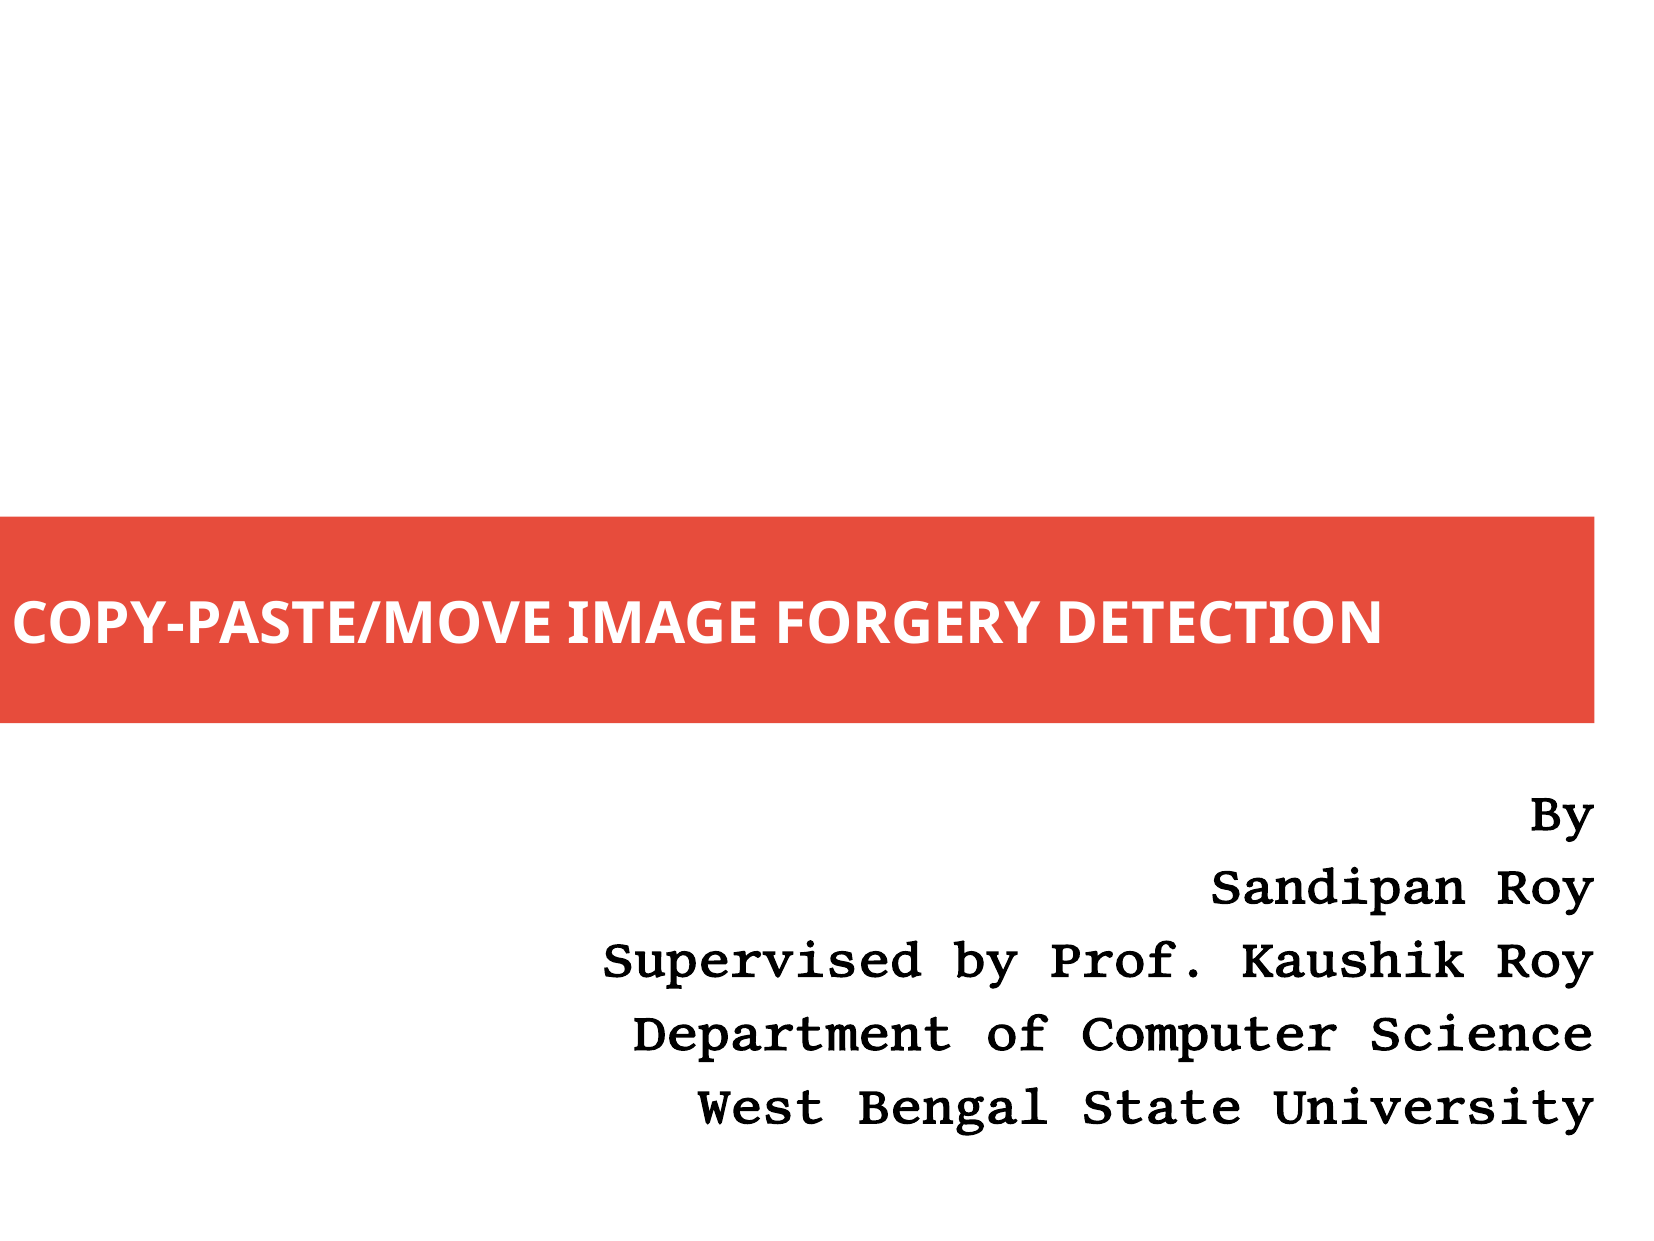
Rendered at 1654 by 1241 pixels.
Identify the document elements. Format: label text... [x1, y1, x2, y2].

text_box By Sandipan Roy Supervised by Prof. Kaushik Roy Department of Computer Science West Bengal State University [88, 779, 1595, 1241]
text_box Copy-Paste/MOVE IMAGE Forgery Detection [11, 507, 1654, 656]
